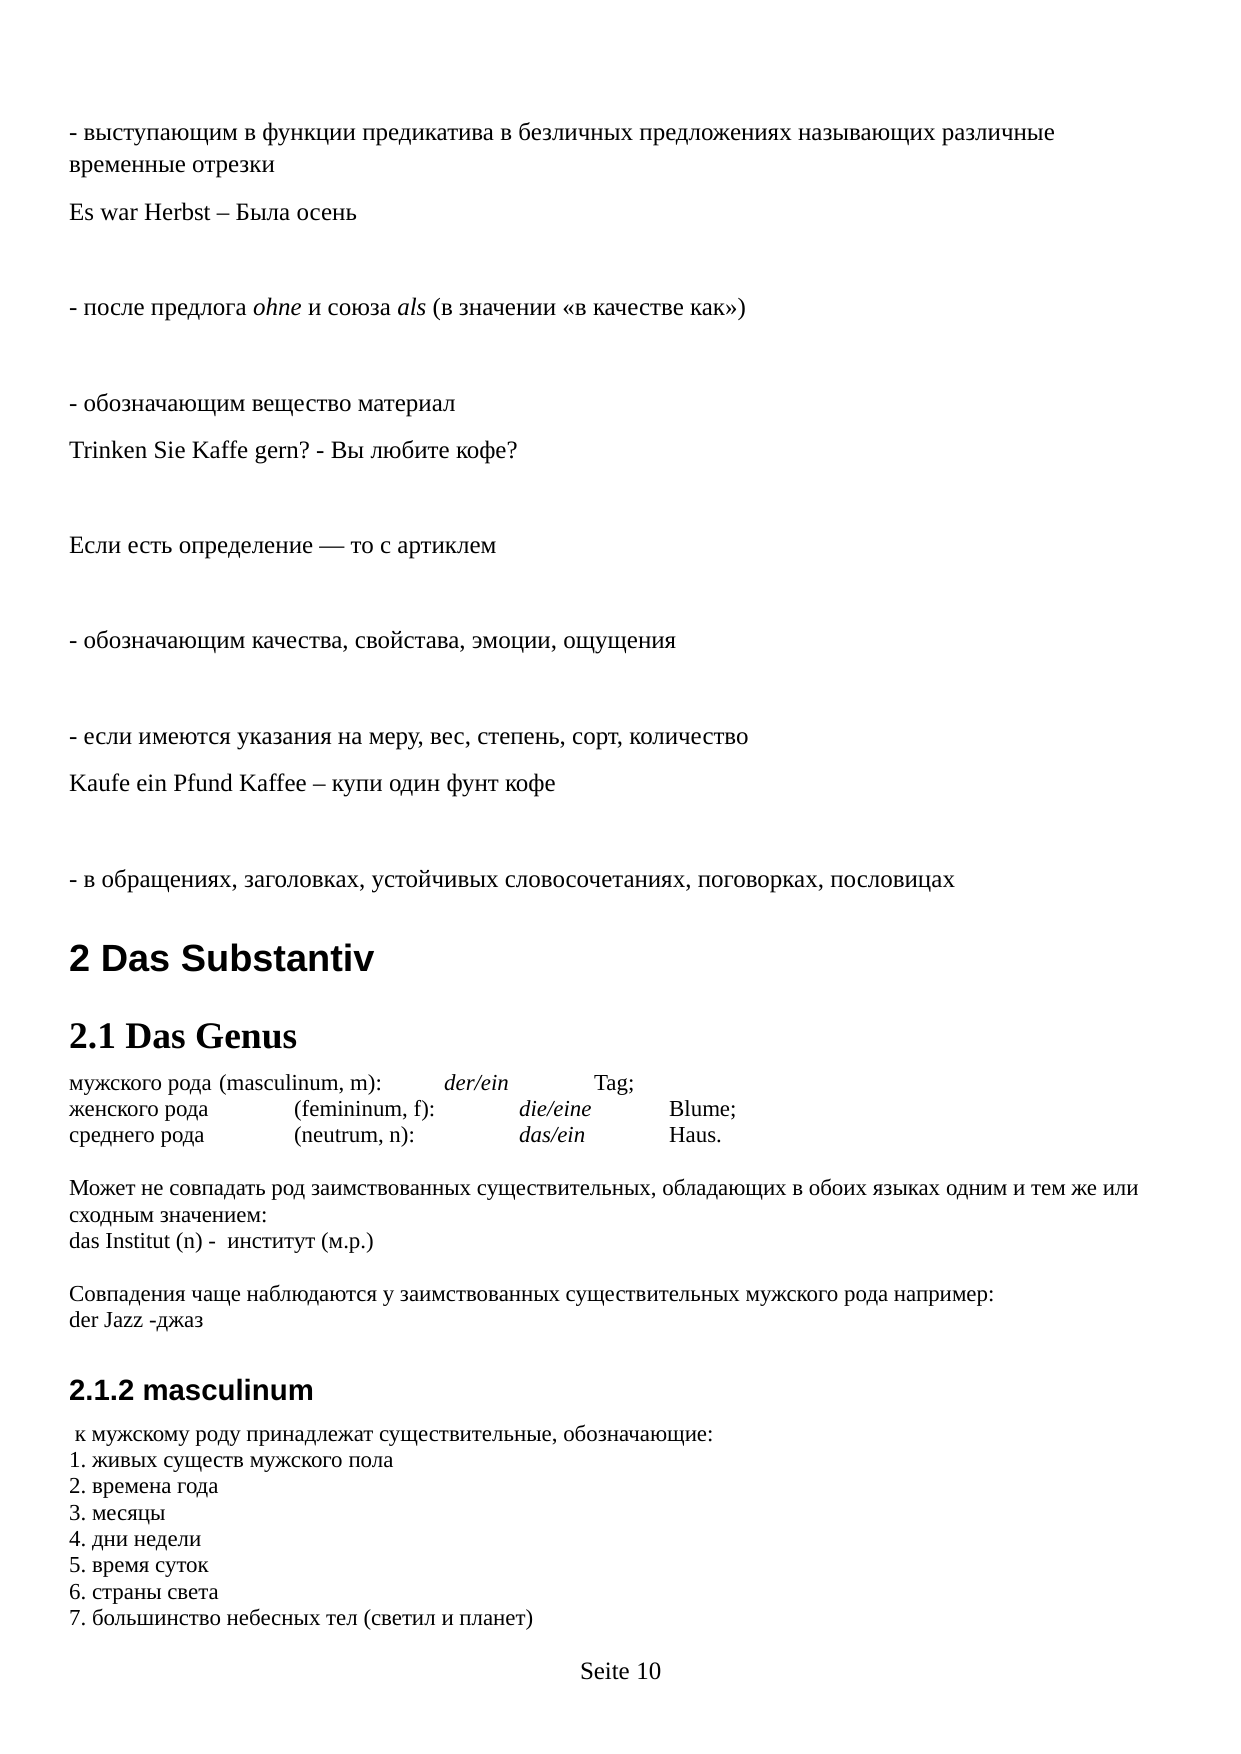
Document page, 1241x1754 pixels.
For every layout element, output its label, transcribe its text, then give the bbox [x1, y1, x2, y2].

text 4. дни недели [69, 1525, 1172, 1551]
text 7. большинство небесных тел (светил и планет) [69, 1604, 1172, 1630]
subtitle 2.1 Das Genus [69, 1013, 1172, 1056]
text - после предлога ohne и союза als (в значении «в качестве как») [69, 292, 1172, 321]
text среднего рода (neutrum, n): das/ein Haus. [69, 1122, 1172, 1148]
text 6. страны света [69, 1578, 1172, 1604]
text 5. время суток [69, 1551, 1172, 1578]
text Trinken Sie Kaffe gern? - Вы любите кофе? [69, 435, 1172, 464]
text das Institut (n) - институт (м.р.) [69, 1227, 1172, 1253]
text 3. месяцы [69, 1499, 1172, 1525]
text der Jazz -джаз [69, 1306, 1172, 1332]
subtitle 2.1.2 masculinum [69, 1373, 1172, 1407]
text - выступающим в функции предикатива в безличных предложениях называющих различные временные отрезки [69, 117, 1172, 178]
text Может не совпадать род заимствованных существительных, обладающих в обоих языках одним и тем же или сходным значением: [69, 1174, 1172, 1227]
text Es war Herbst – Была осень [69, 197, 1172, 226]
text Kaufe ein Pfund Kaffee – купи один фунт кофе [69, 768, 1172, 797]
text Совпадения чаще наблюдаются у заимствованных существительных мужского рода например: [69, 1280, 1172, 1306]
text - в обращениях, заголовках, устойчивых словосочетаниях, поговорках, пословицах [69, 864, 1172, 892]
text Если есть определение — то с артиклем [69, 530, 1172, 559]
text - обозначающим качества, свойстава, эмоции, ощущения [69, 626, 1172, 654]
text 1. живых существ мужского пола [69, 1446, 1172, 1472]
text 2. времена года [69, 1472, 1172, 1499]
text - обозначающим вещество материал [69, 388, 1172, 416]
text к мужскому роду принадлежат существительные, обозначающие: [69, 1419, 1172, 1446]
text - если имеются указания на меру, вес, степень, сорт, количество [69, 721, 1172, 749]
text мужского рода (masculinum, m): der/ein Tag; [69, 1069, 1172, 1095]
subtitle 2 Das Substantiv [69, 936, 1172, 980]
text женского рода (femininum, f): die/eine Blume; [69, 1095, 1172, 1122]
